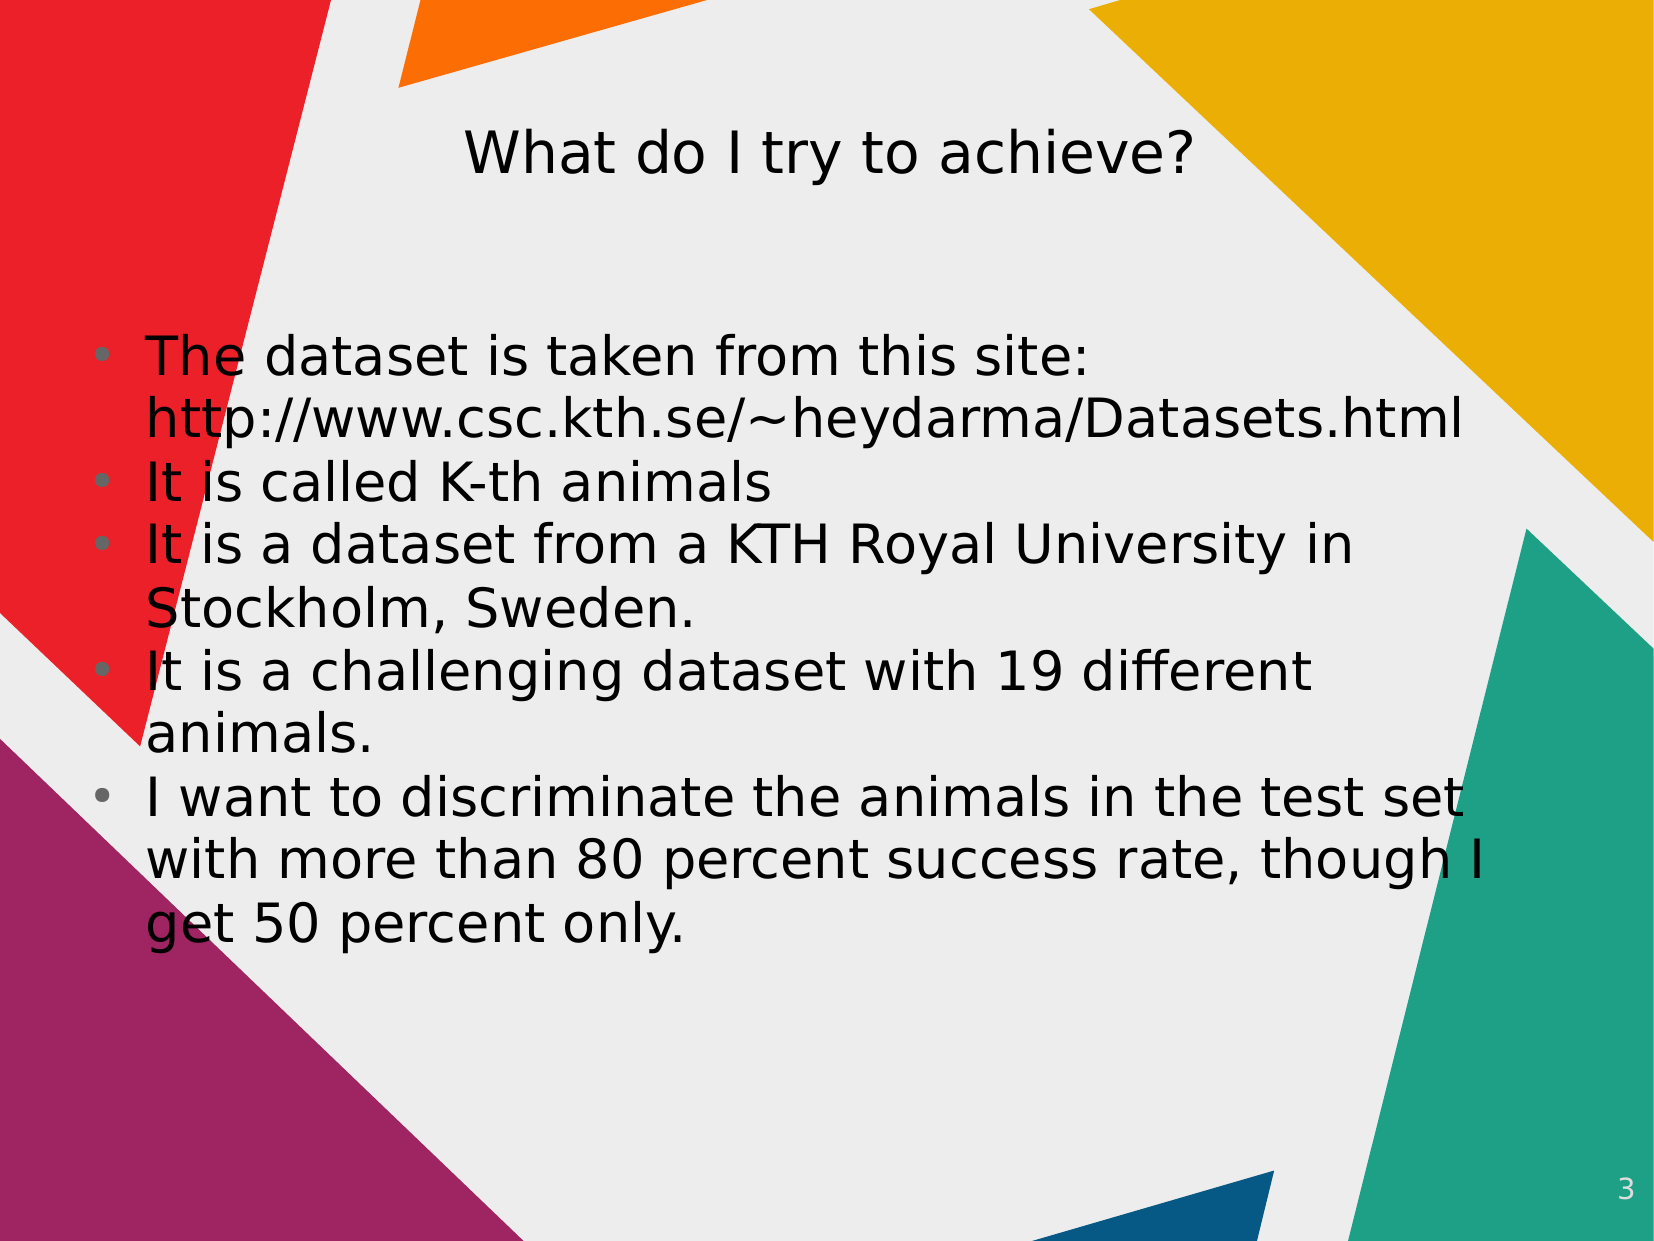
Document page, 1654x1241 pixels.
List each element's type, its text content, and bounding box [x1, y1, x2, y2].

list The dataset is taken from this site: http://www.csc.kth.se/~heydarma/Datasets.html It is called K-th animals It is a dataset from a KTH Royal University in Stockholm, Sweden. It is a challenging dataset with 19 different animals. I want to discriminate the animals in the test set with more than 80 percent success rate, though I get 50 percent only. [75, 244, 1499, 1036]
title What do I try to achieve? [289, 49, 1372, 244]
